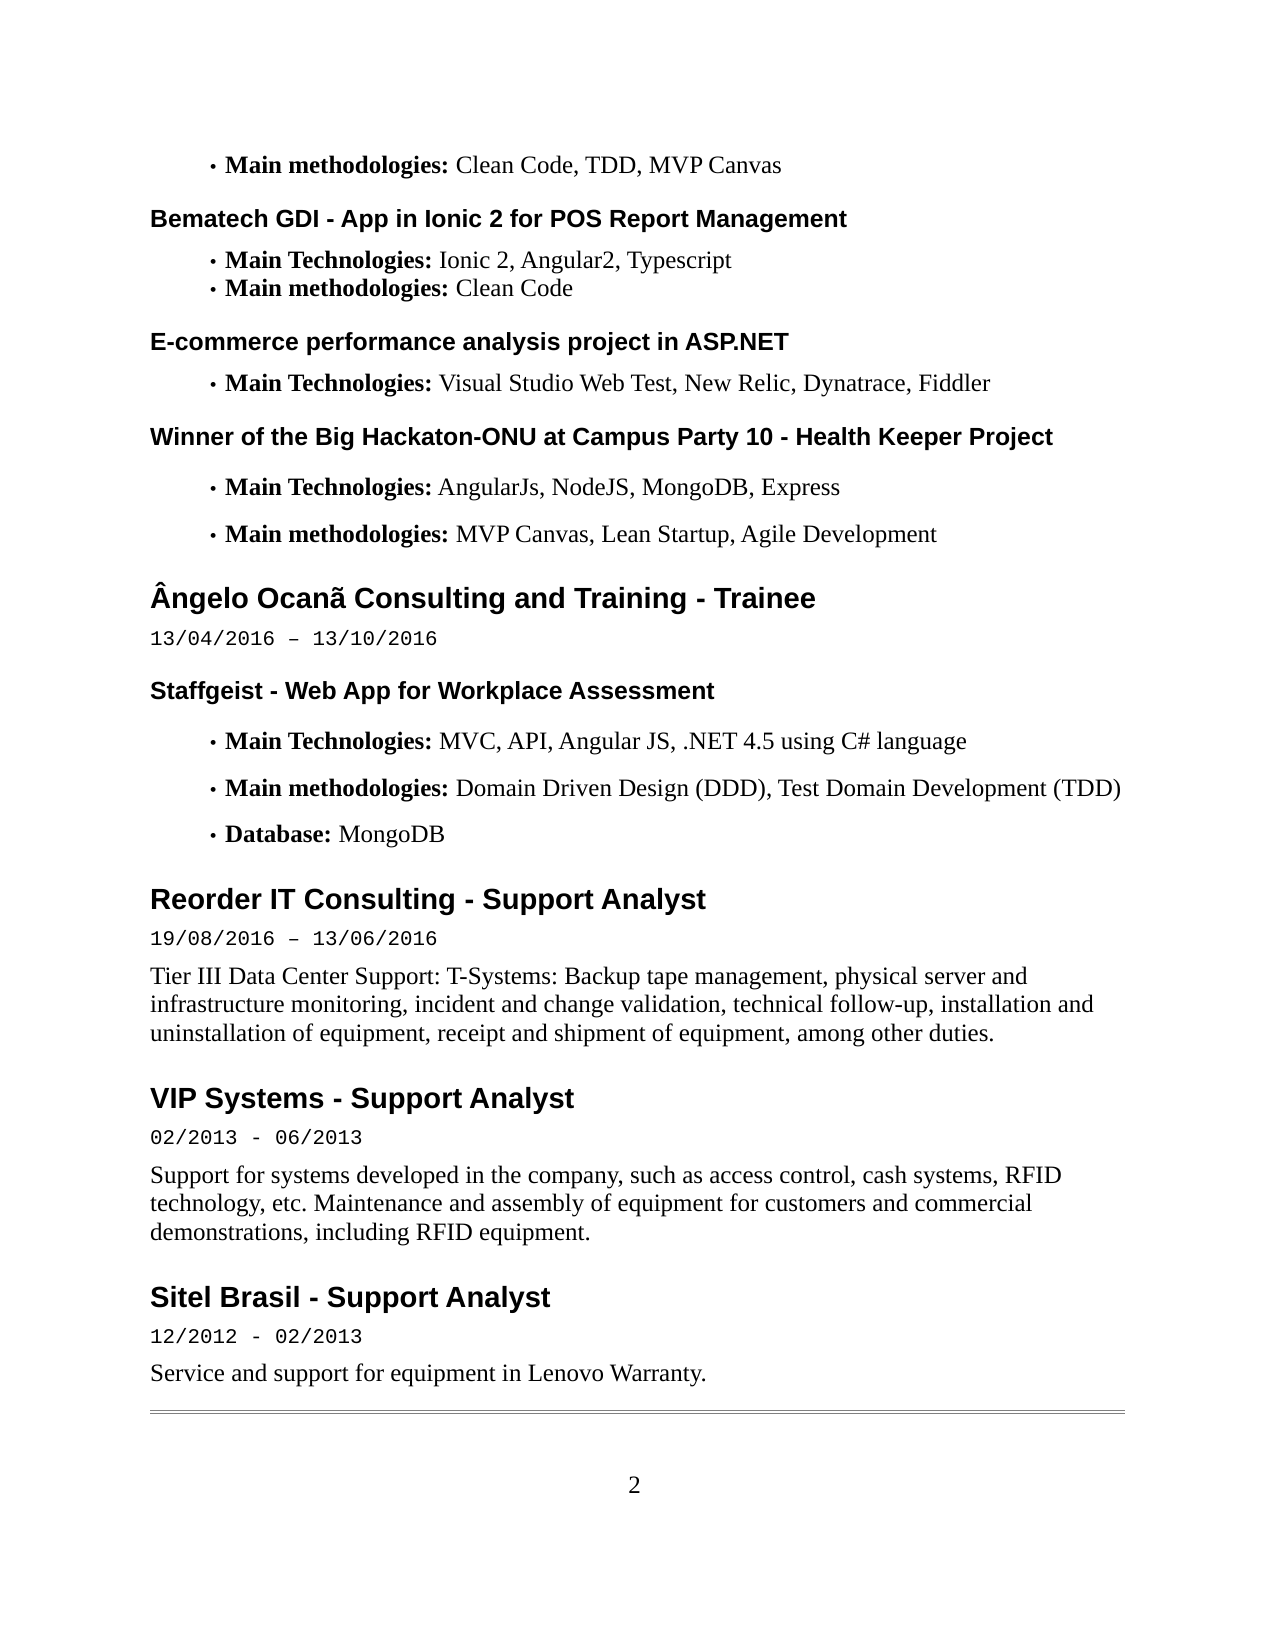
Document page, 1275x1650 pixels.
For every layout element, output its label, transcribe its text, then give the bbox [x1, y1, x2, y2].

subtitle Sitel Brasil - Support Analyst [150, 1280, 1125, 1313]
subtitle VIP Systems - Support Analyst [150, 1081, 1125, 1114]
list Main Technologies: MVC, API, Angular JS, .NET 4.5 using C# language [210, 726, 1125, 755]
text Tier III Data Center Support: T-Systems: Backup tape management, physical server and infrastructure monitoring, incident and change validation, technical follow-up, installation and uninstallation of equipment, receipt and shipment of equipment, among other duties. [150, 961, 1125, 1047]
text 02/2013 - 06/2013 [150, 1127, 1125, 1151]
text 19/08/2016 – 13/06/2016 [150, 928, 1125, 952]
text 13/04/2016 – 13/10/2016 [150, 627, 1125, 651]
list Main Technologies: Ionic 2, Angular2, Typescript [210, 245, 1125, 273]
text Support for systems developed in the company, such as access control, cash systems, RFID technology, etc. Maintenance and assembly of equipment for customers and commercial demonstrations, including RFID equipment. [150, 1160, 1125, 1246]
subtitle Winner of the Big Hackaton-ONU at Campus Party 10 - Health Keeper Project [150, 422, 1125, 451]
subtitle Ângelo Ocanã Consulting and Training - Trainee [150, 581, 1125, 615]
list Main methodologies: Clean Code, TDD, MVP Canvas [210, 150, 1125, 179]
text Service and support for equipment in Lenovo Warranty. [150, 1358, 1125, 1387]
subtitle Staffgeist - Web App for Workplace Assessment [150, 676, 1125, 705]
list Main methodologies: MVP Canvas, Lean Startup, Agile Development [210, 519, 1125, 547]
subtitle E-commerce performance analysis project in ASP.NET [150, 327, 1125, 356]
text 12/2012 - 02/2013 [150, 1326, 1125, 1349]
list Main Technologies: AngularJs, NodeJS, MongoDB, Express [210, 472, 1125, 501]
list Main methodologies: Clean Code [210, 273, 1125, 302]
subtitle Reorder IT Consulting - Support Analyst [150, 882, 1125, 916]
list Main methodologies: Domain Driven Design (DDD), Test Domain Development (TDD) [210, 773, 1125, 802]
list Main Technologies: Visual Studio Web Test, New Relic, Dynatrace, Fiddler [210, 368, 1125, 397]
list Database: MongoDB [210, 819, 1125, 848]
subtitle Bematech GDI - App in Ionic 2 for POS Report Management [150, 204, 1125, 232]
